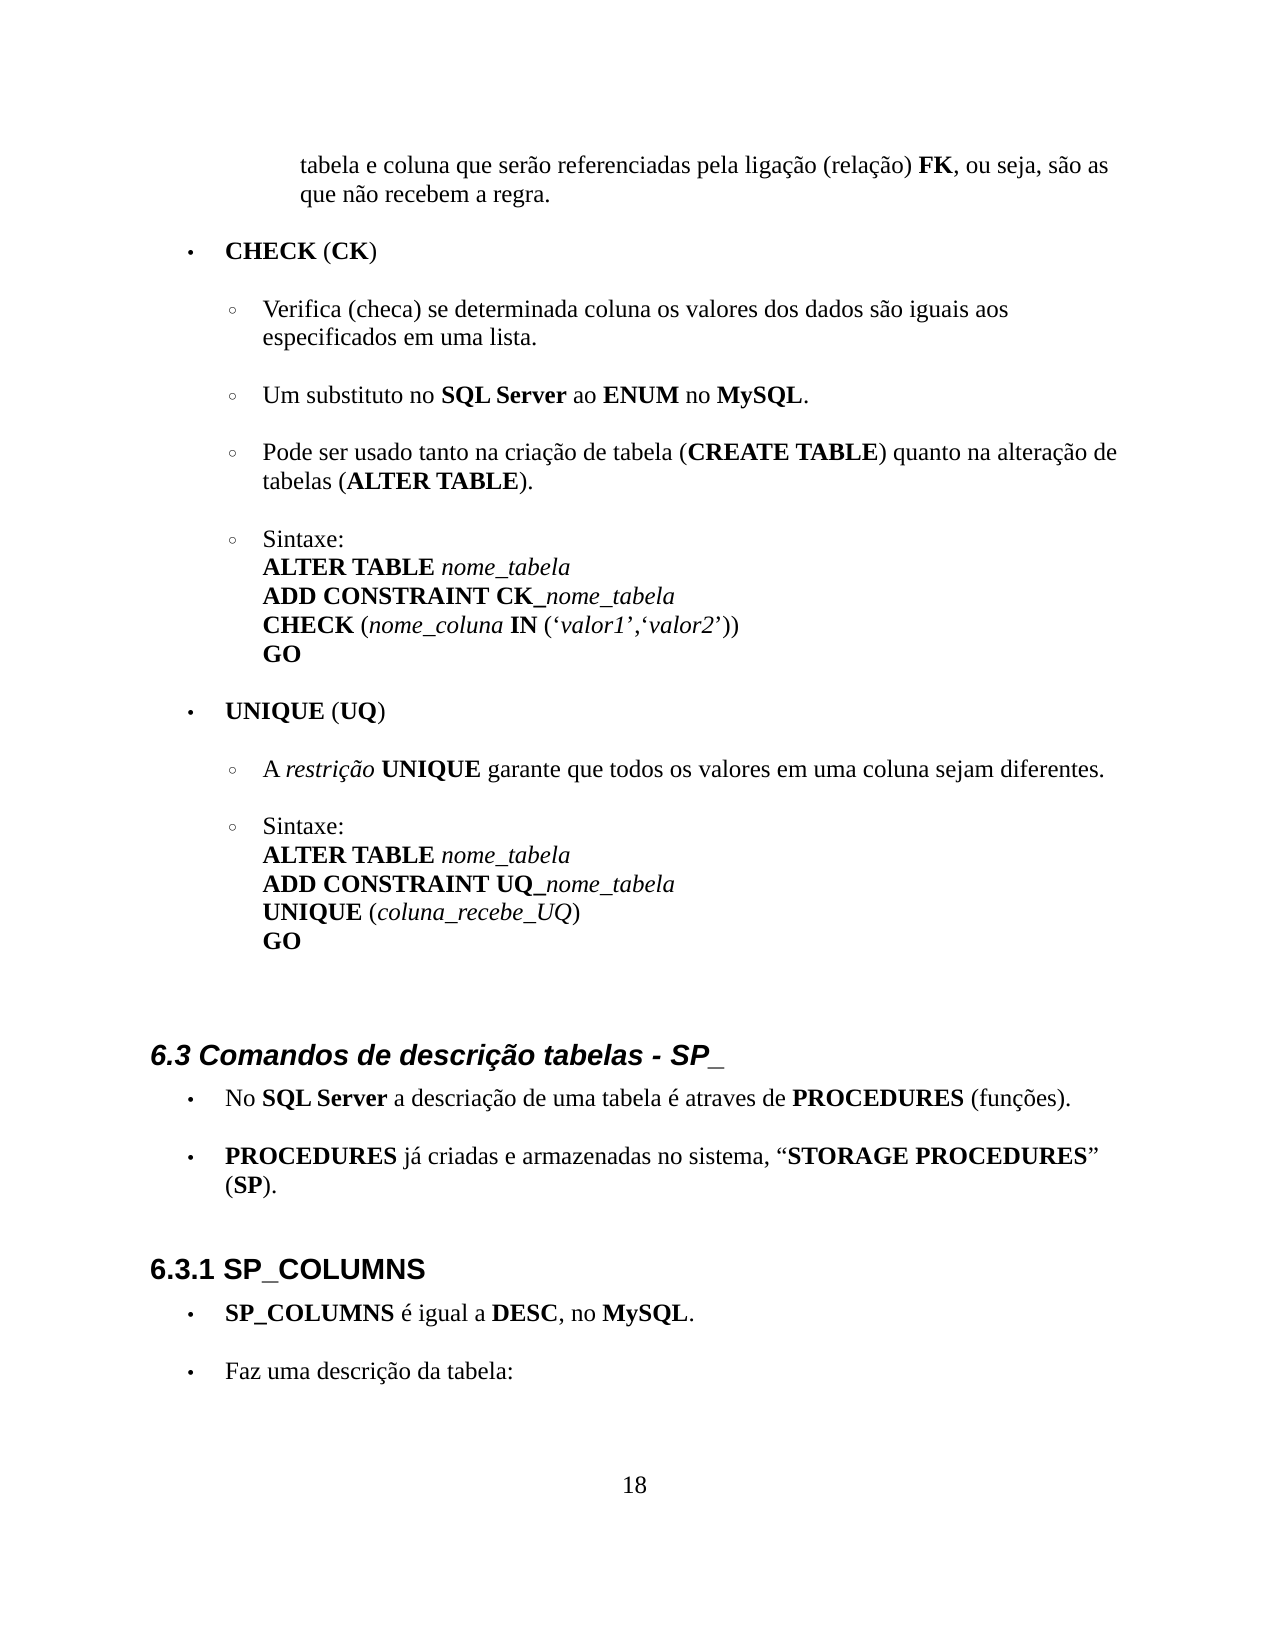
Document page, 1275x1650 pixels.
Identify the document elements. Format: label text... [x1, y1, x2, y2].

list PROCEDURES já criadas e armazenadas no sistema, “STORAGE PROCEDURES” (SP). [187, 1141, 1125, 1227]
list Pode ser usado tanto na criação de tabela (CREATE TABLE) quanto na alteração de tabelas (ALTER TABLE). [225, 437, 1125, 524]
list UNIQUE (UQ) [187, 696, 1125, 754]
list Sintaxe: ALTER TABLE nome_tabela ADD CONSTRAINT UQ_nome_tabela UNIQUE (coluna_recebe_UQ) GO [225, 811, 1125, 984]
list CHECK (CK) [187, 236, 1125, 294]
list Faz uma descrição da tabela: [187, 1356, 1125, 1413]
subtitle 6.3.1 SP_COLUMNS [150, 1252, 1125, 1286]
list tabela e coluna que serão referenciadas pela ligação (relação) FK, ou seja, são as que não recebem a regra. [262, 150, 1125, 236]
list Sintaxe: ALTER TABLE nome_tabela ADD CONSTRAINT CK_nome_tabela CHECK (nome_coluna IN (‘valor1’,‘valor2’)) GO [225, 524, 1125, 696]
list SP_COLUMNS é igual a DESC, no MySQL. [187, 1298, 1125, 1356]
list Verifica (checa) se determinada coluna os valores dos dados são iguais aos especificados em uma lista. [225, 294, 1125, 380]
list A restrição UNIQUE garante que todos os valores em uma coluna sejam diferentes. [225, 754, 1125, 811]
subtitle 6.3 Comandos de descrição tabelas - SP_ [150, 1037, 1125, 1071]
list Um substituto no SQL Server ao ENUM no MySQL. [225, 380, 1125, 437]
list No SQL Server a descriação de uma tabela é atraves de PROCEDURES (funções). [187, 1083, 1125, 1141]
